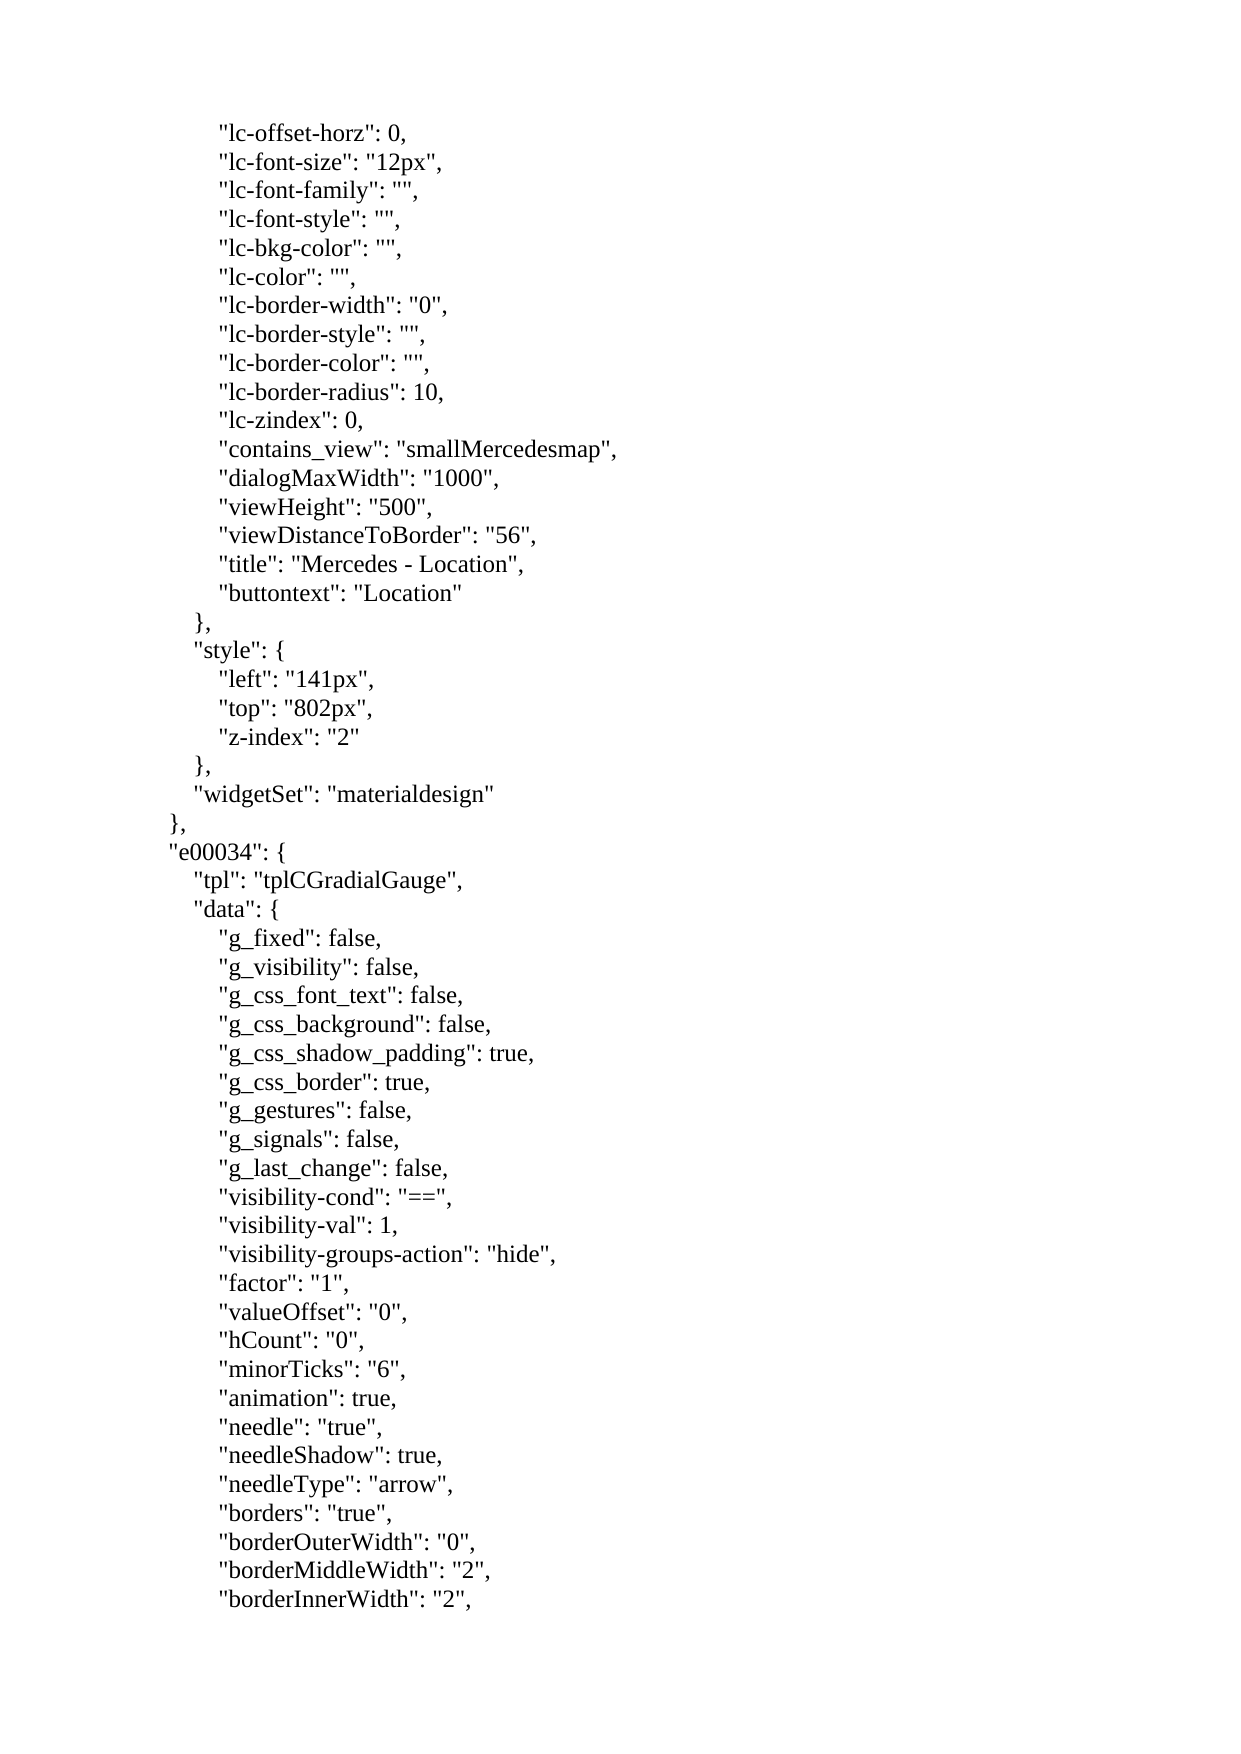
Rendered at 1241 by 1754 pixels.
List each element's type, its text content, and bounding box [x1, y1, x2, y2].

text "lc-border-width": "0", [118, 291, 1122, 319]
text "hCount": "0", [118, 1326, 1122, 1354]
text "g_fixed": false, [118, 923, 1122, 952]
text "lc-zindex": 0, [118, 406, 1122, 434]
text "tpl": "tplCGradialGauge", [118, 866, 1122, 894]
text "g_visibility": false, [118, 952, 1122, 981]
text "lc-offset-horz": 0, [118, 118, 1122, 147]
text "borderOuterWidth": "0", [118, 1527, 1122, 1556]
text "g_css_shadow_padding": true, [118, 1038, 1122, 1067]
text "buttontext": "Location" [118, 578, 1122, 607]
text "animation": true, [118, 1383, 1122, 1412]
text "visibility-val": 1, [118, 1211, 1122, 1239]
text "left": "141px", [118, 664, 1122, 693]
text "style": { [118, 636, 1122, 664]
text "visibility-groups-action": "hide", [118, 1239, 1122, 1268]
text "g_css_border": true, [118, 1067, 1122, 1096]
text "lc-border-radius": 10, [118, 377, 1122, 406]
text "factor": "1", [118, 1268, 1122, 1297]
text "top": "802px", [118, 693, 1122, 722]
text }, [118, 607, 1122, 636]
text "borders": "true", [118, 1498, 1122, 1527]
text "contains_view": "smallMercedesmap", [118, 434, 1122, 463]
text "needleShadow": true, [118, 1441, 1122, 1469]
text "visibility-cond": "==", [118, 1182, 1122, 1211]
text }, [118, 808, 1122, 837]
text "lc-font-style": "", [118, 204, 1122, 233]
text "g_last_change": false, [118, 1153, 1122, 1182]
text "viewHeight": "500", [118, 492, 1122, 521]
text "lc-bkg-color": "", [118, 233, 1122, 262]
text "needleType": "arrow", [118, 1469, 1122, 1498]
text "lc-border-color": "", [118, 348, 1122, 377]
text }, [118, 751, 1122, 779]
text "lc-font-family": "", [118, 176, 1122, 204]
text "lc-border-style": "", [118, 319, 1122, 348]
text "g_css_font_text": false, [118, 981, 1122, 1009]
text "g_css_background": false, [118, 1009, 1122, 1038]
text "z-index": "2" [118, 722, 1122, 751]
text "data": { [118, 894, 1122, 923]
text "needle": "true", [118, 1412, 1122, 1441]
text "minorTicks": "6", [118, 1354, 1122, 1383]
text "lc-font-size": "12px", [118, 147, 1122, 176]
text "viewDistanceToBorder": "56", [118, 521, 1122, 549]
text "title": "Mercedes - Location", [118, 549, 1122, 578]
text "dialogMaxWidth": "1000", [118, 463, 1122, 492]
text "g_signals": false, [118, 1124, 1122, 1153]
text "g_gestures": false, [118, 1096, 1122, 1124]
text "widgetSet": "materialdesign" [118, 779, 1122, 808]
text "valueOffset": "0", [118, 1297, 1122, 1326]
text "e00034": { [118, 837, 1122, 866]
text "lc-color": "", [118, 262, 1122, 291]
text "borderMiddleWidth": "2", [118, 1556, 1122, 1584]
text "borderInnerWidth": "2", [118, 1584, 1122, 1613]
